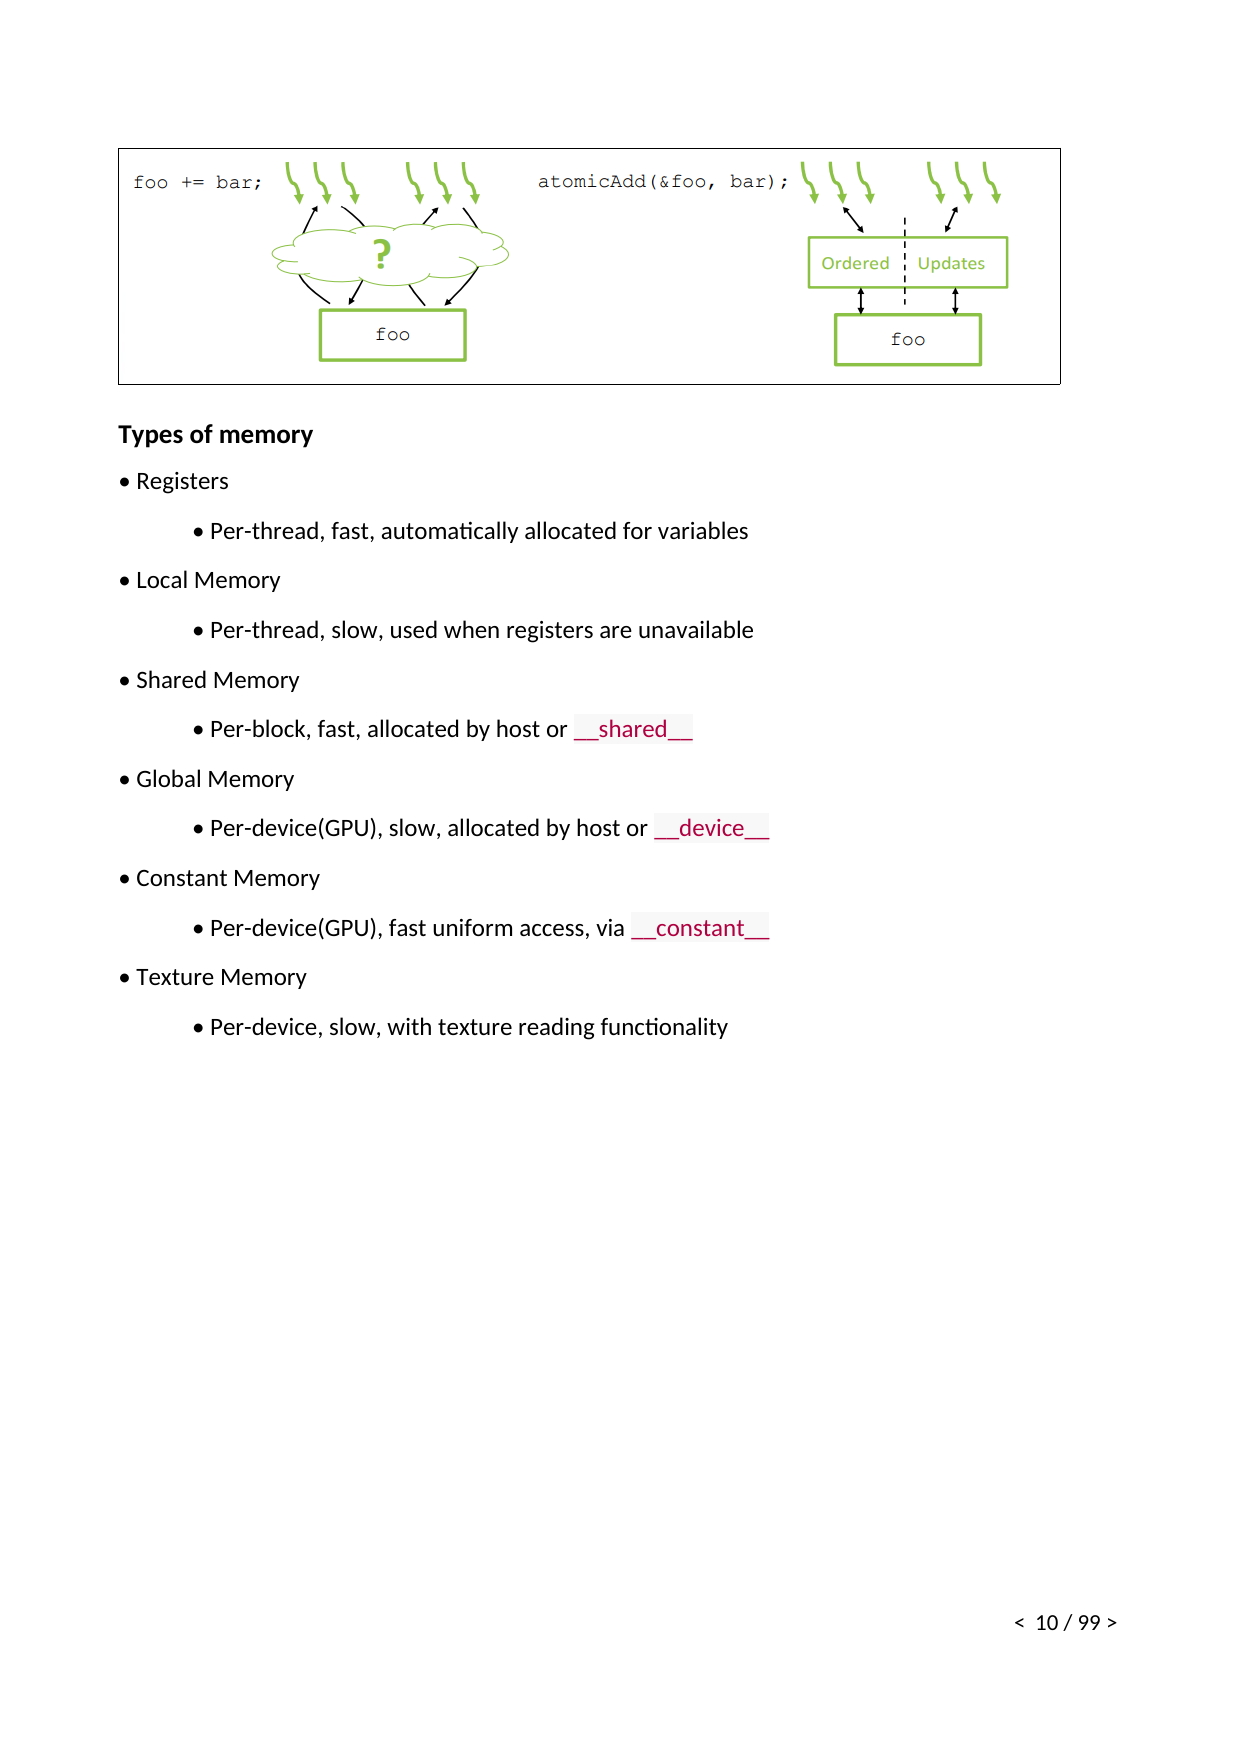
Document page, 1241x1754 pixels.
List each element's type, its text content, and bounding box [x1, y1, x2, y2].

text • Per-device(GPU), slow, allocated by host or __device__ [118, 813, 1122, 843]
subtitle Types of memory [118, 418, 1122, 451]
text • Per-device(GPU), fast uniform access, via __constant__ [118, 912, 1122, 942]
text • Per-device, slow, with texture reading functionality [118, 1011, 1122, 1041]
text • Local Memory [118, 565, 1122, 595]
text • Per-thread, fast, automatically allocated for variables [118, 515, 1122, 546]
text • Texture Memory [118, 961, 1122, 992]
text • Registers [118, 466, 1122, 496]
picture [121, 150, 1058, 381]
text • Constant Memory [118, 862, 1122, 893]
text • Per-block, fast, allocated by host or __shared__ [118, 713, 1122, 744]
text • Per-thread, slow, used when registers are unavailable [118, 614, 1122, 645]
text • Shared Memory [118, 664, 1122, 694]
text • Global Memory [118, 763, 1122, 793]
